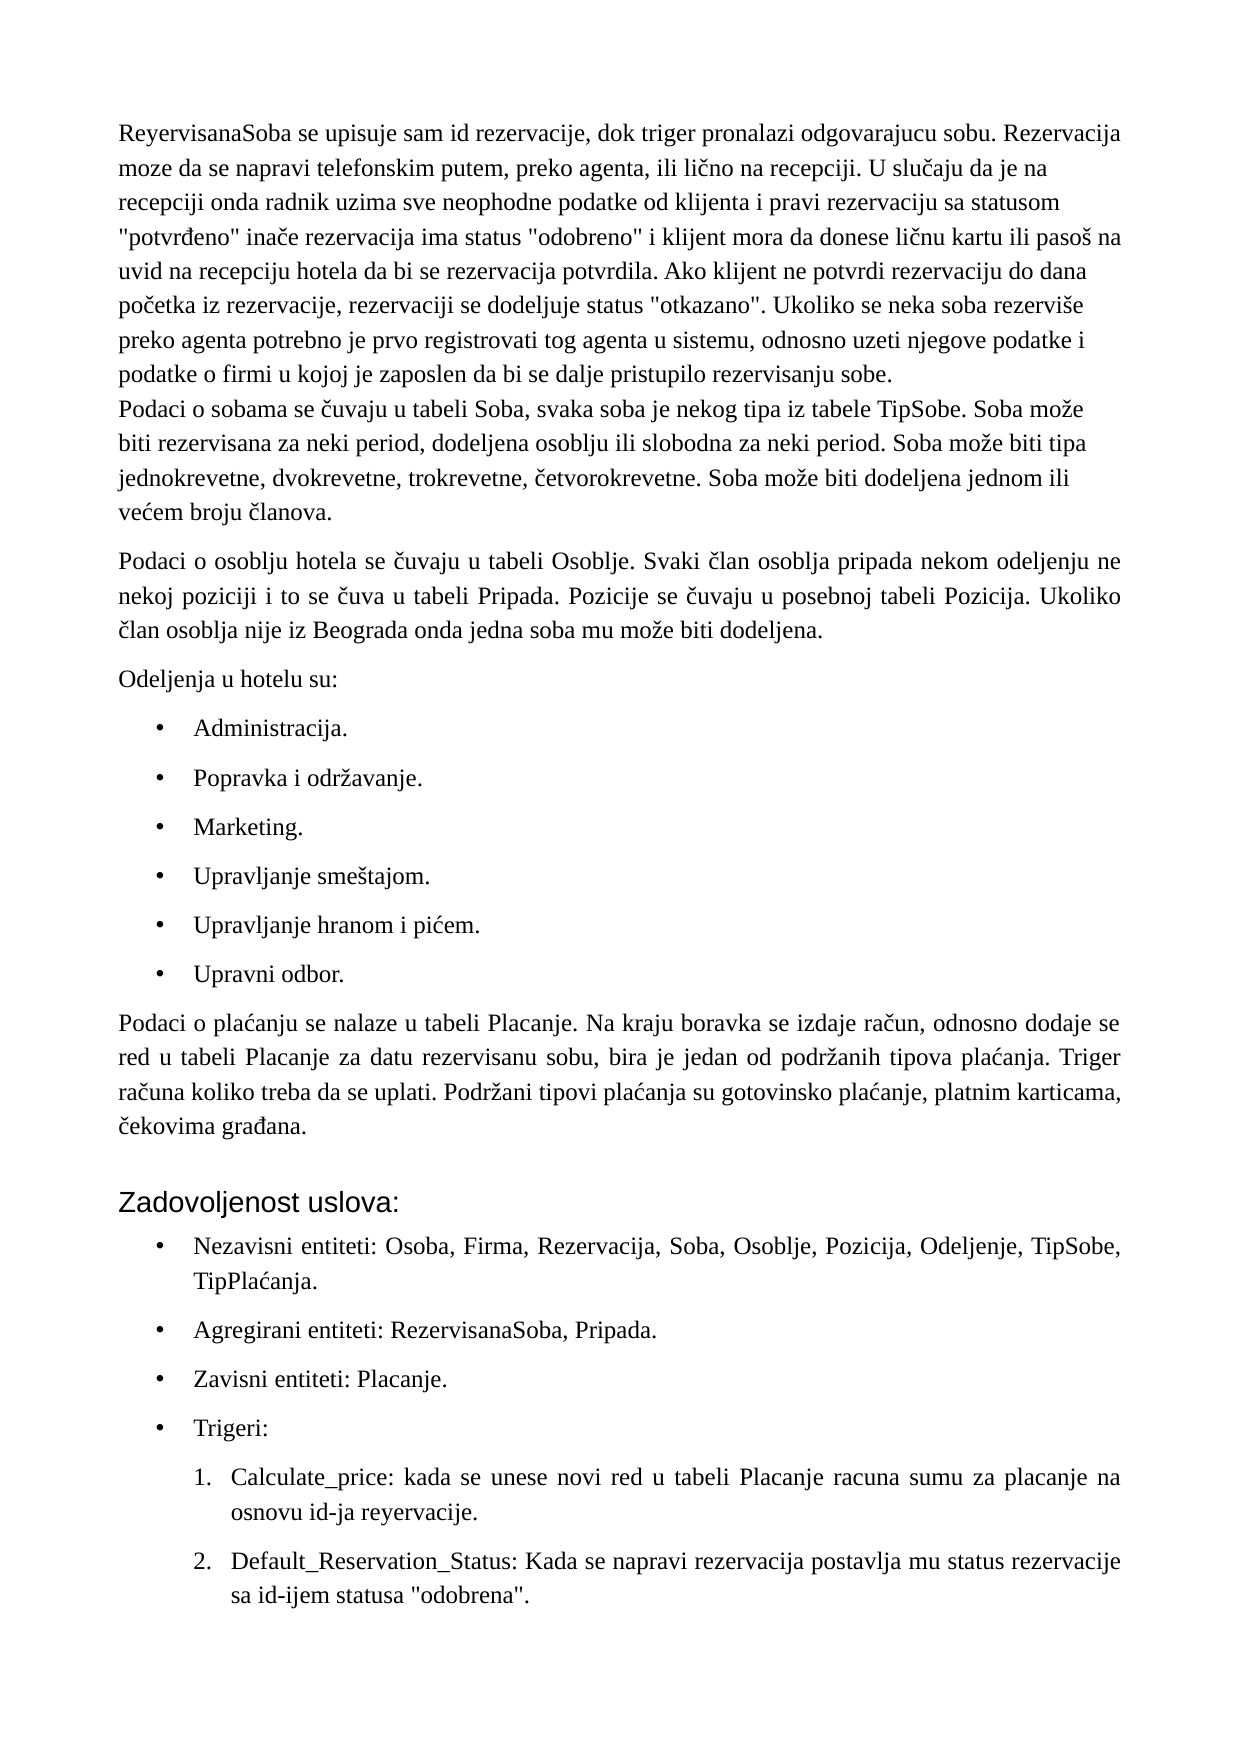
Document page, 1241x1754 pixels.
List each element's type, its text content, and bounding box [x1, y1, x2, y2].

subtitle Zadovoljenost uslova: [118, 1185, 1122, 1219]
list Calculate_price: kada se unese novi red u tabeli Placanje racuna sumu za placanje na osnovu id-ja reyervacije. [193, 1462, 1122, 1525]
list Zavisni entiteti: Placanje. [156, 1364, 1122, 1393]
text Podaci o osoblju hotela se čuvaju u tabeli Osoblje. Svaki član osoblja pripada nekom odeljenju ne nekoj poziciji i to se čuva u tabeli Pripada. Pozicije se čuvaju u posebnoj tabeli Pozicija. Ukoliko član osoblja nije iz Beograda onda jedna soba mu može biti dodeljena. [118, 546, 1122, 644]
text ReyervisanaSoba se upisuje sam id rezervacije, dok triger pronalazi odgovarajucu sobu. Rezervacija moze da se napravi telefonskim putem, preko agenta, ili lično na recepciji. U slučaju da je na recepciji onda radnik uzima sve neophodne podatke od klijenta i pravi rezervaciju sa statusom "potvrđeno" inače rezervacija ima status "odobreno" i klijent mora da donese ličnu kartu ili pasoš na uvid na recepciju hotela da bi se rezervacija potvrdila. Ako klijent ne potvrdi rezervaciju do dana početka iz rezervacije, rezervaciji se dodeljuje status "otkazano". Ukoliko se neka soba rezerviše preko agenta potrebno je prvo registrovati tog agenta u sistemu, odnosno uzeti njegove podatke i podatke o firmi u kojoj je zaposlen da bi se dalje pristupilo rezervisanju sobe. Podaci o sobama se čuvaju u tabeli Soba, svaka soba je nekog tipa iz tabele TipSobe. Soba može biti rezervisana za neki period, dodeljena osoblju ili slobodna za neki period. Soba može biti tipa jednokrevetne, dvokrevetne, trokrevetne, četvorokrevetne. Soba može biti dodeljena jednom ili većem broju članova. [118, 118, 1122, 526]
list Agregirani entiteti: RezervisanaSoba, Pripada. [156, 1315, 1122, 1344]
text Podaci o plaćanju se nalaze u tabeli Placanje. Na kraju boravka se izdaje račun, odnosno dodaje se red u tabeli Placanje za datu rezervisanu sobu, bira je jedan od podržanih tipova plaćanja. Triger računa koliko treba da se uplati. Podržani tipovi plaćanja su gotovinsko plaćanje, platnim karticama, čekovima građana. [118, 1008, 1122, 1140]
list Default_Reservation_Status: Kada se napravi rezervacija postavlja mu status rezervacije sa id-ijem statusa "odobrena". [193, 1546, 1122, 1609]
list Upravljanje smeštajom. [156, 861, 1122, 889]
list Administracija. [156, 713, 1122, 742]
list Nezavisni entiteti: Osoba, Firma, Rezervacija, Soba, Osoblje, Pozicija, Odeljenje, TipSobe, TipPlaćanja. [156, 1231, 1122, 1295]
list Trigeri: [156, 1413, 1122, 1442]
list Upravljanje hranom i pićem. [156, 910, 1122, 938]
list Popravka i održavanje. [156, 763, 1122, 791]
list Marketing. [156, 812, 1122, 840]
text Odeljenja u hotelu su: [118, 664, 1122, 693]
list Upravni odbor. [156, 959, 1122, 988]
